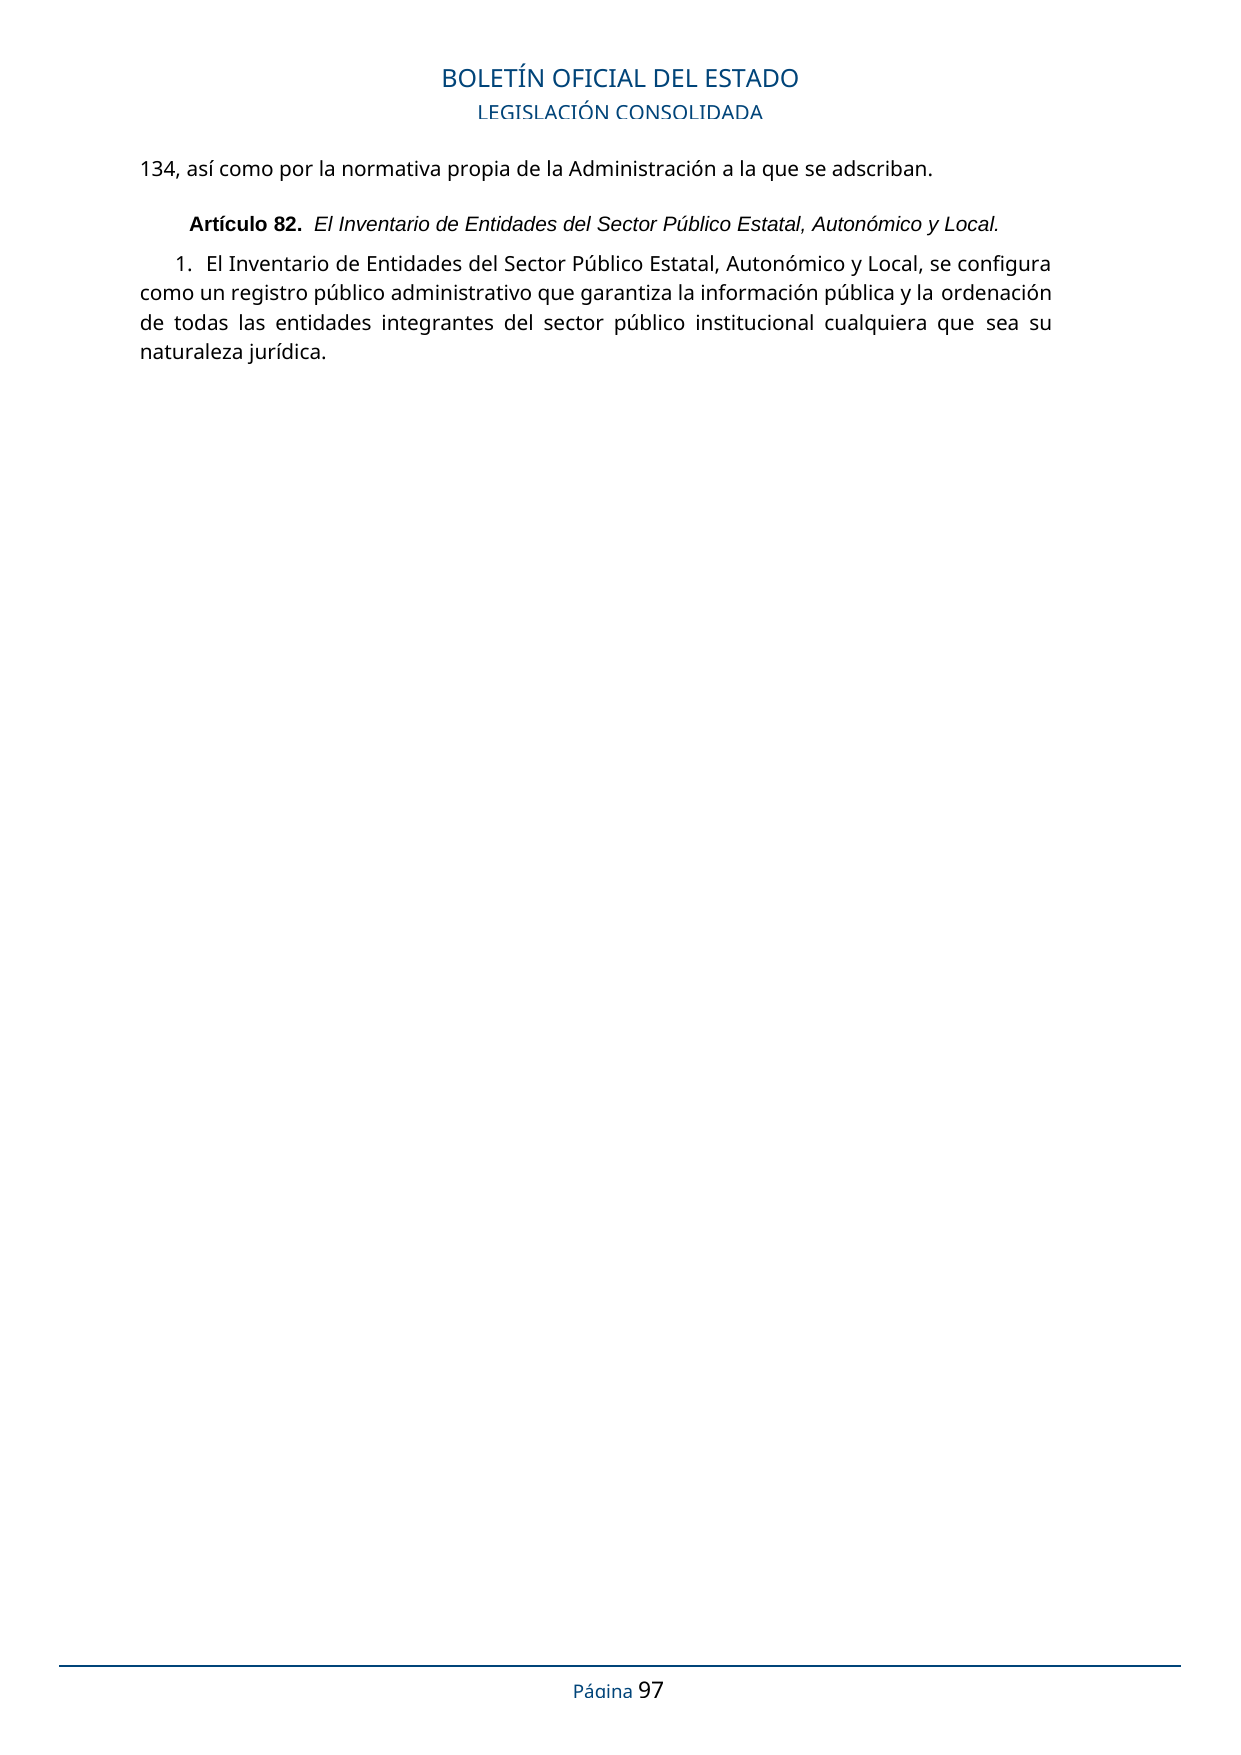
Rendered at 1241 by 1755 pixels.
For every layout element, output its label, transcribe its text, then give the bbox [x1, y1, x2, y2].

text Artículo 82. El Inventario de Entidades del Sector Público Estatal, Autonómico y Local. [189, 212, 1184, 236]
list El Inventario de Entidades del Sector Público Estatal, Autonómico y Local, se configura como un registro público administrativo que garantiza la información pública y la ordenación de todas las entidades integrantes del sector público institucional cualquiera que sea su naturaleza jurídica. [139, 249, 1052, 365]
list 134, así como por la normativa propia de la Administración a la que se adscriban. [139, 154, 1052, 183]
